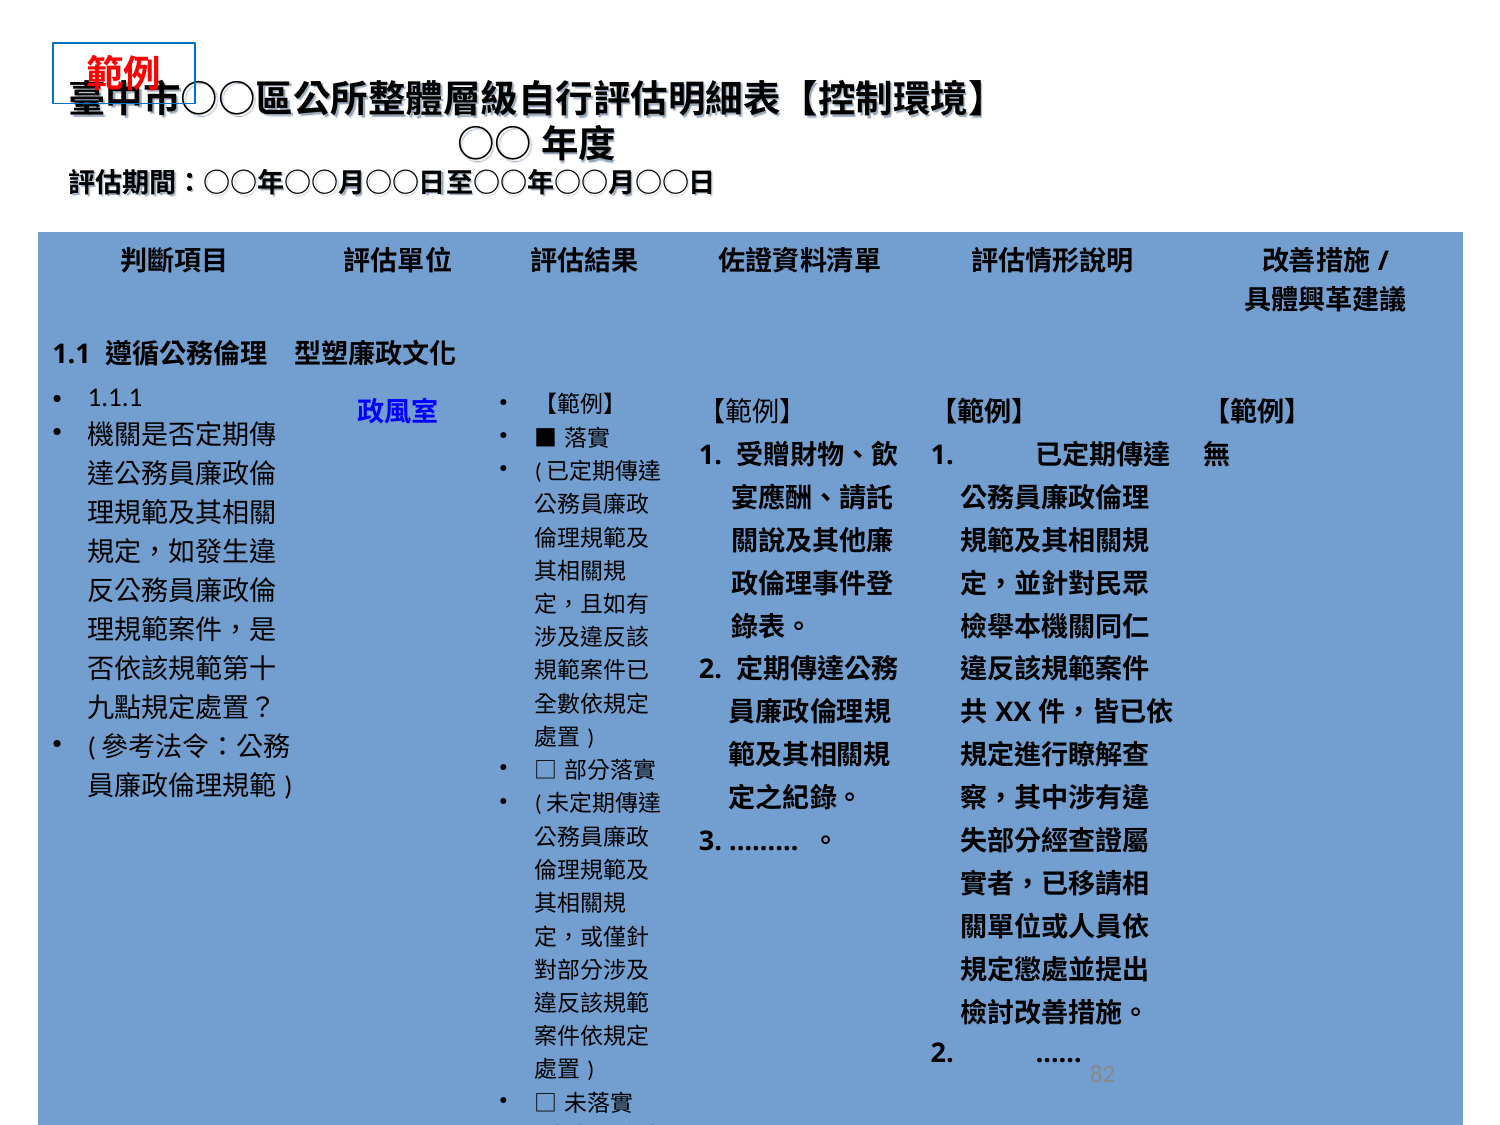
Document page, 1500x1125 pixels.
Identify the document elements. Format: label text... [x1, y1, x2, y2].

table_header 評估結果 [485, 232, 684, 325]
table_cell 【範例】 1. 受贈財物、飲 宴應酬、請託 關說及其他廉 政倫理事件登 錄表。 2. 定期傳達公務員廉政倫理規範及其相關規定之紀錄。 3. ……… 。 [684, 379, 916, 1125]
table_header 判斷項目 [38, 232, 311, 325]
table_cell 1.1 遵循公務倫理 型塑廉政文化 [38, 325, 1463, 379]
table_cell 政風室 [311, 379, 485, 1125]
table_cell 【範例】 ■落實 (已定期傳達公務員廉政倫理規範及其相關規定，且如有涉及違反該規範案件已全數依規定處置) □部分落實 (未定期傳達公務員廉政倫理規範及其相關規定，或僅針對部分涉及違反該規範案件依規定處置) □未落實 (未定期傳達公務員廉政倫理規範及其相關規定，且未針對所有涉及違反該規範案件依規定處置) [485, 379, 684, 1125]
table_cell 【範例】 1. 已定期傳達公務員廉政倫理規範及其相關規定，並針對民眾檢舉本機關同仁違反該規範案件共XX件，皆已依規定進行瞭解查察，其中涉有違失部分經查證屬實者，已移請相關單位或人員依規定懲處並提出檢討改善措施。 2. …… [916, 379, 1189, 1125]
text_box 82 [1074, 1042, 1426, 1103]
table_cell 【範例】 無 [1189, 379, 1463, 1125]
table_cell 1.1.1 機關是否定期傳達公務員廉政倫理規範及其相關規定，如發生違反公務員廉政倫理規範案件，是否依該規範第十九點規定處置？ (參考法令：公務員廉政倫理規範) [38, 379, 311, 1125]
table_header 評估單位 [311, 232, 485, 325]
table_header 評估情形說明 [916, 232, 1189, 325]
text_box 臺中市○○區公所整體層級自行評估明細表【控制環境】 ○○年度 評估期間：○○年○○月○○日至○○年○○月○○日 [53, 68, 1447, 205]
table_header 改善措施/ 具體興革建議 [1189, 232, 1463, 325]
text_box 範例 [53, 42, 195, 104]
table_header 佐證資料清單 [684, 232, 916, 325]
